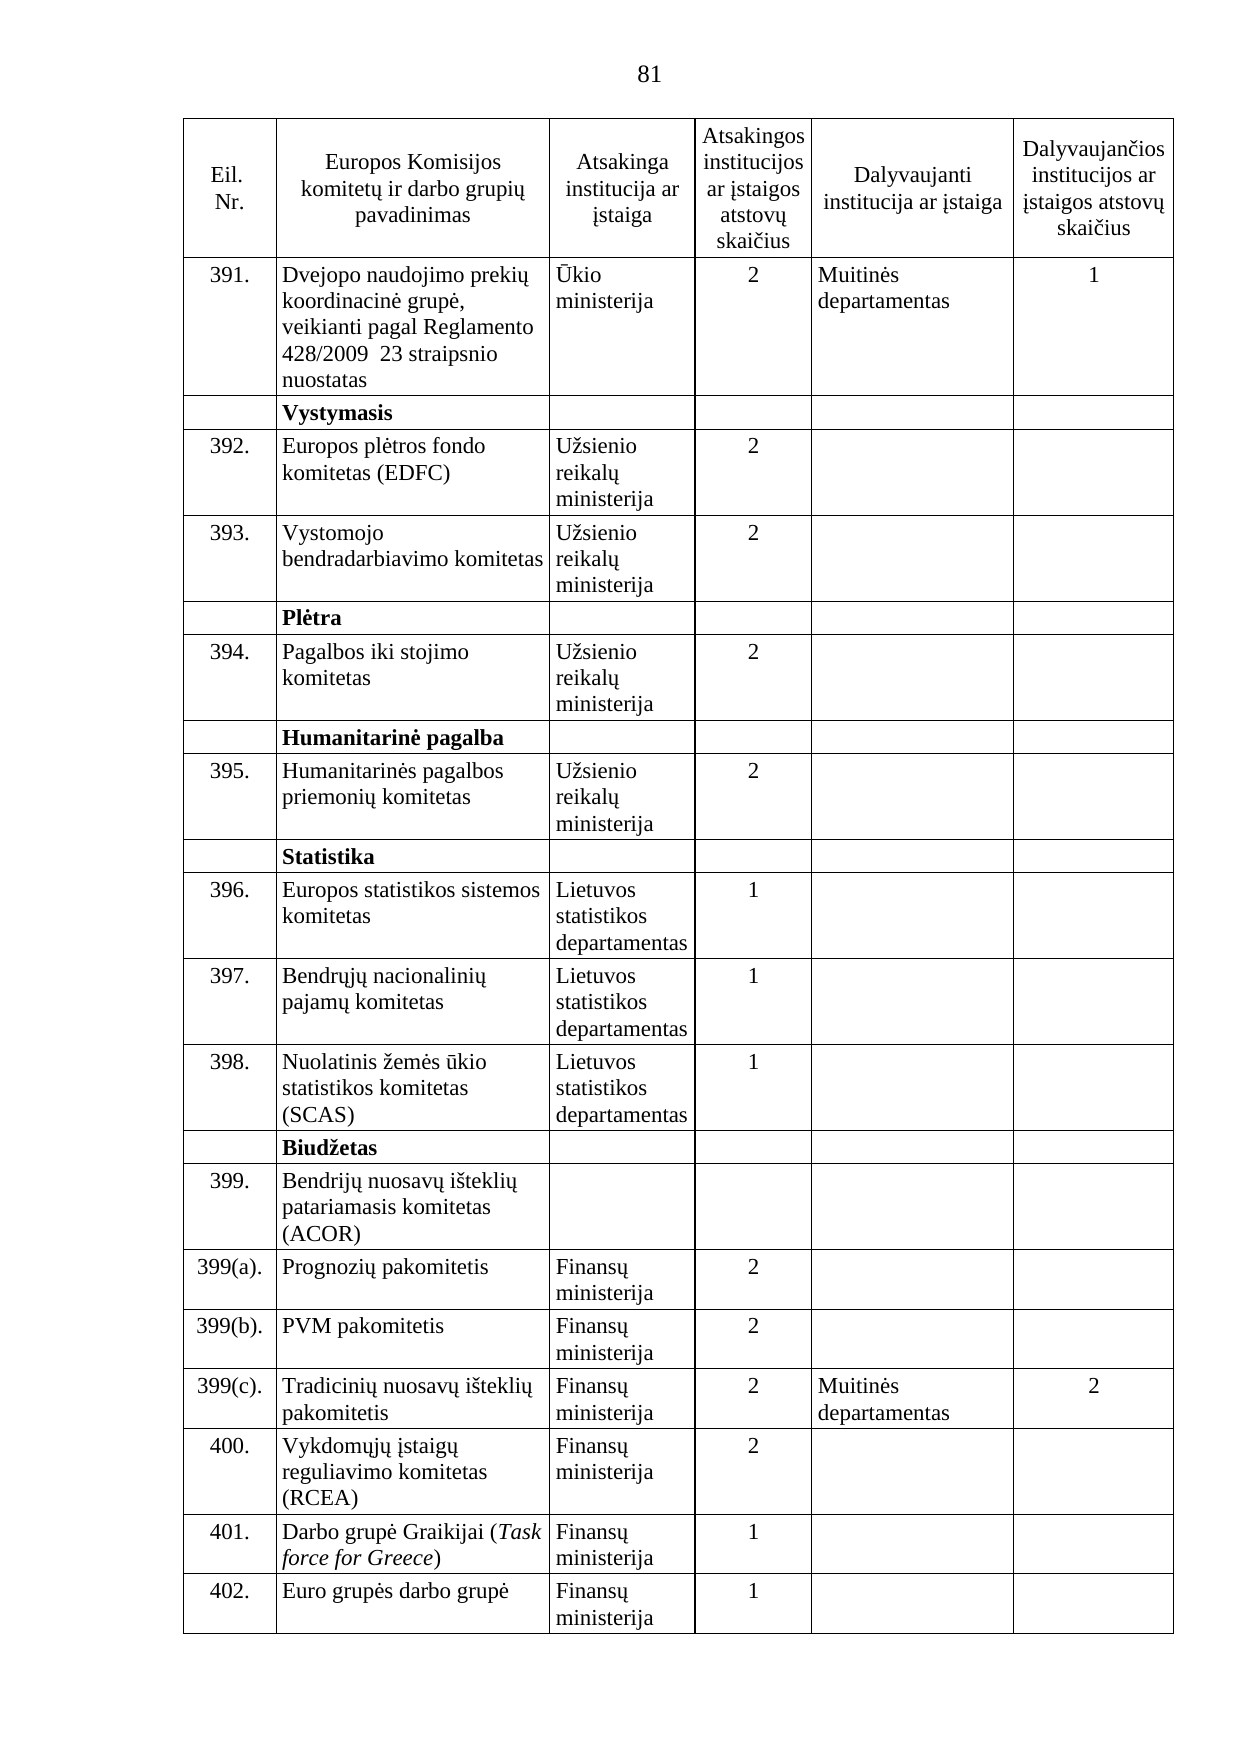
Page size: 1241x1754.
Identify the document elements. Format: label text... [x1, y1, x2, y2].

table_cell [1014, 1250, 1173, 1309]
table_cell [1014, 721, 1173, 753]
table_cell [1174, 429, 1187, 514]
table_cell 2 [696, 1310, 811, 1368]
table_cell [1014, 840, 1173, 872]
table_cell 401. [184, 1515, 276, 1573]
table_cell 2 [696, 1250, 811, 1309]
table_cell [812, 1250, 1013, 1309]
table_cell Finansų ministerija [550, 1250, 694, 1309]
table_cell [184, 840, 276, 872]
table_header Eil. Nr. [184, 119, 276, 257]
table_cell [812, 1131, 1013, 1163]
table_cell [812, 873, 1013, 958]
table_cell [812, 516, 1013, 601]
table_cell Euro grupės darbo grupė [277, 1574, 549, 1633]
table_cell [1014, 1164, 1173, 1249]
table_cell [812, 1574, 1013, 1633]
table_cell [696, 840, 811, 872]
table_cell [184, 721, 276, 753]
table_cell Užsienio reikalų ministerija [550, 430, 694, 514]
table_cell [1174, 634, 1187, 720]
table_cell [1174, 1309, 1187, 1368]
table_cell 1 [696, 959, 811, 1044]
table_cell Pagalbos iki stojimo komitetas [277, 635, 549, 720]
table_cell Finansų ministerija [550, 1515, 694, 1573]
table_cell Finansų ministerija [550, 1574, 694, 1633]
table_cell [1174, 1368, 1187, 1428]
table_cell [1174, 1514, 1187, 1573]
table_cell 1 [696, 1574, 811, 1633]
table_cell Humanitarinės pagalbos priemonių komitetas [277, 754, 549, 839]
table_cell 1 [696, 1045, 811, 1130]
table_cell [550, 396, 694, 429]
table_header Europos Komisijos komitetų ir darbo grupių pavadinimas [277, 119, 549, 257]
table_cell [812, 840, 1013, 872]
table_cell Prognozių pakomitetis [277, 1250, 549, 1309]
table_cell [1014, 1574, 1173, 1633]
table_cell 399(c). [184, 1369, 276, 1428]
table_cell [1174, 1044, 1187, 1130]
table_cell 2 [696, 430, 811, 514]
table_cell 2 [696, 635, 811, 720]
table_cell [1014, 1131, 1173, 1163]
table_cell [1014, 1310, 1173, 1368]
table_cell [1174, 839, 1187, 872]
table_cell 2 [696, 258, 811, 395]
table_cell [1174, 1573, 1187, 1633]
table_cell 402. [184, 1574, 276, 1633]
table_cell [1014, 959, 1173, 1044]
table_cell [812, 959, 1013, 1044]
table_cell [550, 1131, 694, 1163]
table_cell Užsienio reikalų ministerija [550, 516, 694, 601]
table_cell [550, 1164, 694, 1249]
table_cell Bendrųjų nacionalinių pajamų komitetas [277, 959, 549, 1044]
table_cell [184, 1131, 276, 1163]
table_cell [184, 396, 276, 429]
table_header [1174, 118, 1187, 257]
table_cell Plėtra [277, 602, 549, 634]
table_cell [1014, 635, 1173, 720]
table_cell Humanitarinė pagalba [277, 721, 549, 753]
table_cell [1174, 1163, 1187, 1249]
table_cell [1174, 753, 1187, 839]
table_cell [696, 1131, 811, 1163]
table_cell [1174, 958, 1187, 1044]
table_cell [1014, 873, 1173, 958]
table_cell [1174, 601, 1187, 634]
table_cell 395. [184, 754, 276, 839]
table_cell 399(a). [184, 1250, 276, 1309]
table_cell [1174, 1428, 1187, 1514]
table_cell 392. [184, 430, 276, 514]
table_cell [550, 721, 694, 753]
table_cell Finansų ministerija [550, 1310, 694, 1368]
table_cell [812, 635, 1013, 720]
table_header Dalyvaujančios institucijos ar įstaigos atstovų skaičius [1014, 119, 1173, 257]
table_cell Statistika [277, 840, 549, 872]
table_cell [1014, 1045, 1173, 1130]
table_cell 2 [696, 754, 811, 839]
table_cell [1174, 1249, 1187, 1309]
table_cell [812, 1429, 1013, 1514]
table_cell [812, 1164, 1013, 1249]
table_header Dalyvaujanti institucija ar įstaiga [812, 119, 1013, 257]
table_cell Bendrijų nuosavų išteklių patariamasis komitetas (ACOR) [277, 1164, 549, 1249]
table_cell Vystomojo bendradarbiavimo komitetas [277, 516, 549, 601]
table_cell 399(b). [184, 1310, 276, 1368]
table_cell [1014, 430, 1173, 514]
table_cell [812, 721, 1013, 753]
table_cell [1174, 395, 1187, 429]
table_cell [1174, 257, 1187, 395]
table_cell Muitinės departamentas [812, 1369, 1013, 1428]
table_cell 394. [184, 635, 276, 720]
table_cell 1 [1014, 258, 1173, 395]
table_cell 397. [184, 959, 276, 1044]
table_cell 398. [184, 1045, 276, 1130]
table_cell 1 [696, 1515, 811, 1573]
table_cell [812, 1515, 1013, 1573]
table_cell [812, 396, 1013, 429]
table_cell [696, 1164, 811, 1249]
table_cell Užsienio reikalų ministerija [550, 754, 694, 839]
table_cell [550, 840, 694, 872]
table_cell PVM pakomitetis [277, 1310, 549, 1368]
table_cell [1014, 1515, 1173, 1573]
table_cell 400. [184, 1429, 276, 1514]
table_cell Tradicinių nuosavų išteklių pakomitetis [277, 1369, 549, 1428]
table_cell 391. [184, 258, 276, 395]
table_cell Nuolatinis žemės ūkio statistikos komitetas (SCAS) [277, 1045, 549, 1130]
table_cell 2 [1014, 1369, 1173, 1428]
table_header Atsakinga institucija ar įstaiga [550, 119, 694, 257]
table_cell 396. [184, 873, 276, 958]
table_cell Užsienio reikalų ministerija [550, 635, 694, 720]
table_cell [184, 602, 276, 634]
table_cell Lietuvos statistikos departamentas [550, 873, 694, 958]
table_cell [1014, 1429, 1173, 1514]
table_cell Lietuvos statistikos departamentas [550, 1045, 694, 1130]
table_cell [812, 1045, 1013, 1130]
table_cell [812, 430, 1013, 514]
table_cell [696, 602, 811, 634]
table_cell Ūkio ministerija [550, 258, 694, 395]
table_cell 2 [696, 1429, 811, 1514]
table_cell [1014, 516, 1173, 601]
table_cell [1014, 396, 1173, 429]
table_cell 1 [696, 873, 811, 958]
table_cell [1174, 872, 1187, 958]
table_cell Dvejopo naudojimo prekių koordinacinė grupė, veikianti pagal Reglamento 428/2009 23 straipsnio nuostatas [277, 258, 549, 395]
table_cell [1014, 754, 1173, 839]
table_cell [812, 602, 1013, 634]
table_cell Muitinės departamentas [812, 258, 1013, 395]
table_cell Biudžetas [277, 1131, 549, 1163]
table_cell 2 [696, 1369, 811, 1428]
table_cell 2 [696, 516, 811, 601]
table_cell Lietuvos statistikos departamentas [550, 959, 694, 1044]
table_cell 393. [184, 516, 276, 601]
table_cell [696, 396, 811, 429]
table_cell [1174, 720, 1187, 753]
table_cell Finansų ministerija [550, 1429, 694, 1514]
table_cell [812, 1310, 1013, 1368]
table_cell 399. [184, 1164, 276, 1249]
table_cell [1174, 515, 1187, 601]
table_cell Vykdomųjų įstaigų reguliavimo komitetas (RCEA) [277, 1429, 549, 1514]
table_cell [812, 754, 1013, 839]
table_cell Finansų ministerija [550, 1369, 694, 1428]
table_header Atsakingos institucijos ar įstaigos atstovų skaičius [696, 119, 811, 257]
table_cell Europos statistikos sistemos komitetas [277, 873, 549, 958]
table_cell [696, 721, 811, 753]
table_cell [550, 602, 694, 634]
table_cell Vystymasis [277, 396, 549, 429]
table_cell Darbo grupė Graikijai (Task force for Greece) [277, 1515, 549, 1573]
table_cell [1014, 602, 1173, 634]
table_cell Europos plėtros fondo komitetas (EDFC) [277, 430, 549, 514]
table_cell [1174, 1130, 1187, 1163]
